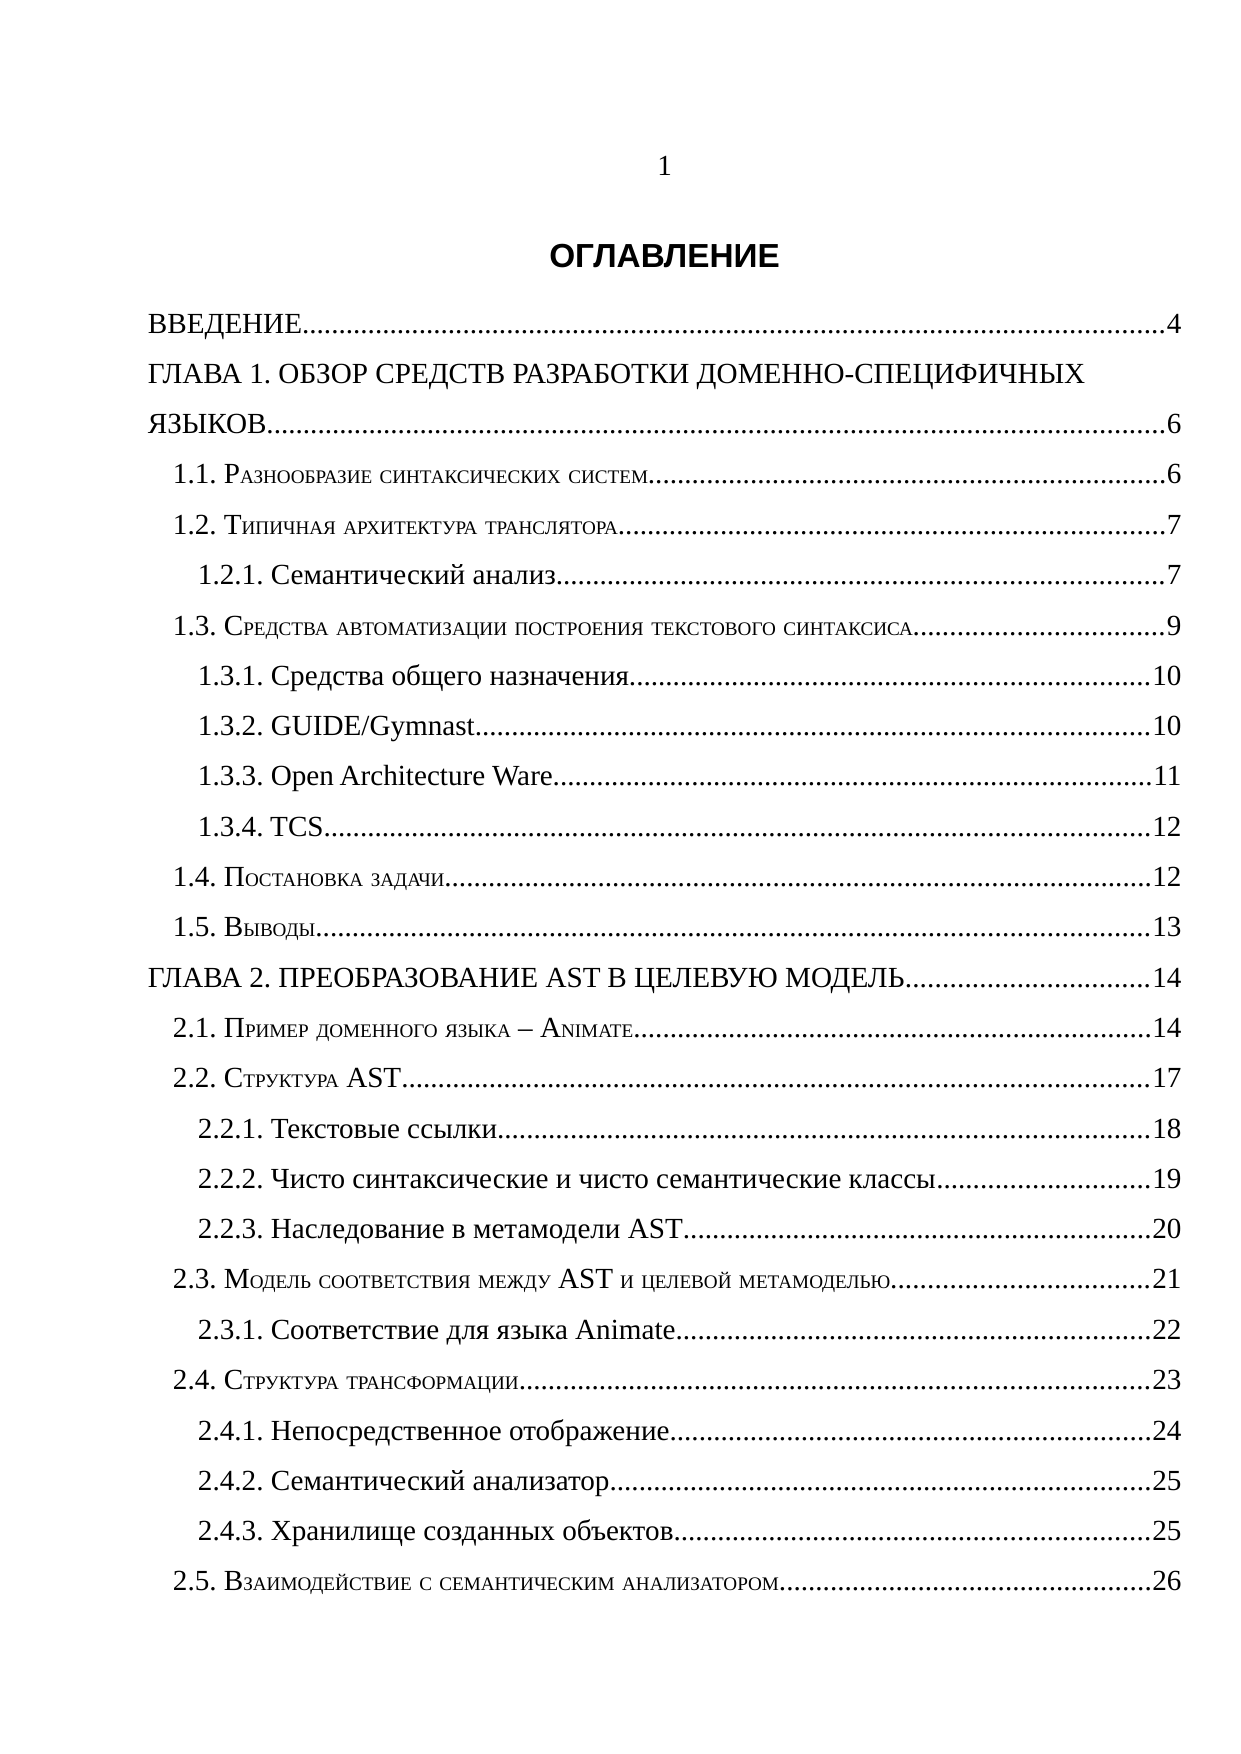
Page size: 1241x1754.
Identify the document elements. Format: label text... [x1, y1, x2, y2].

text 1.3.1. Средства общего назначения 10 [198, 658, 1181, 691]
text 2.1. Пример доменного языка – Animate 14 [173, 1010, 1181, 1044]
text 2.4.1. Непосредственное отображение 24 [198, 1413, 1181, 1446]
text Введение 4 [148, 306, 1181, 339]
text 2.3.1. Соответствие для языка Animate 22 [198, 1312, 1181, 1346]
subtitle Оглавление [148, 236, 1181, 274]
text 1.5. Выводы 13 [173, 909, 1181, 943]
text 1.2. Типичная архитектура транслятора 7 [173, 507, 1181, 541]
text 2.2.3. Наследование в метамодели AST 20 [198, 1211, 1181, 1245]
text 2.3. Модель соответствия между AST и целевой метамоделью 21 [173, 1262, 1181, 1295]
text 1.3.3. Open Architecture Ware 11 [198, 758, 1181, 792]
text 2.5. Взаимодействие с семантическим анализатором 26 [173, 1563, 1181, 1597]
text 1.3. Средства автоматизации построения текстового синтаксиса 9 [173, 608, 1181, 641]
text 1.1. Разнообразие синтаксических систем 6 [173, 457, 1181, 490]
text 1.3.2. GUIDE/Gymnast 10 [198, 708, 1181, 742]
text 2.2.1. Текстовые ссылки 18 [198, 1111, 1181, 1144]
text 2.4. Структура трансформации 23 [173, 1362, 1181, 1396]
text 2.2. Структура AST 17 [173, 1060, 1181, 1094]
text Глава 1. ОБЗОР Средств разработки доменно-специфичных языков 6 [148, 356, 1181, 440]
text 1.4. Постановка задачи 12 [173, 859, 1181, 893]
text 2.2.2. Чисто синтаксические и чисто семантические классы 19 [198, 1161, 1181, 1194]
text 1.3.4. TCS 12 [198, 809, 1181, 842]
text Глава 2. Преобразование AST в целевую модель 14 [148, 960, 1181, 993]
text 2.4.3. Хранилище созданных объектов 25 [198, 1513, 1181, 1547]
text 2.4.2. Семантический анализатор 25 [198, 1463, 1181, 1496]
text 1.2.1. Семантический анализ 7 [198, 557, 1181, 591]
